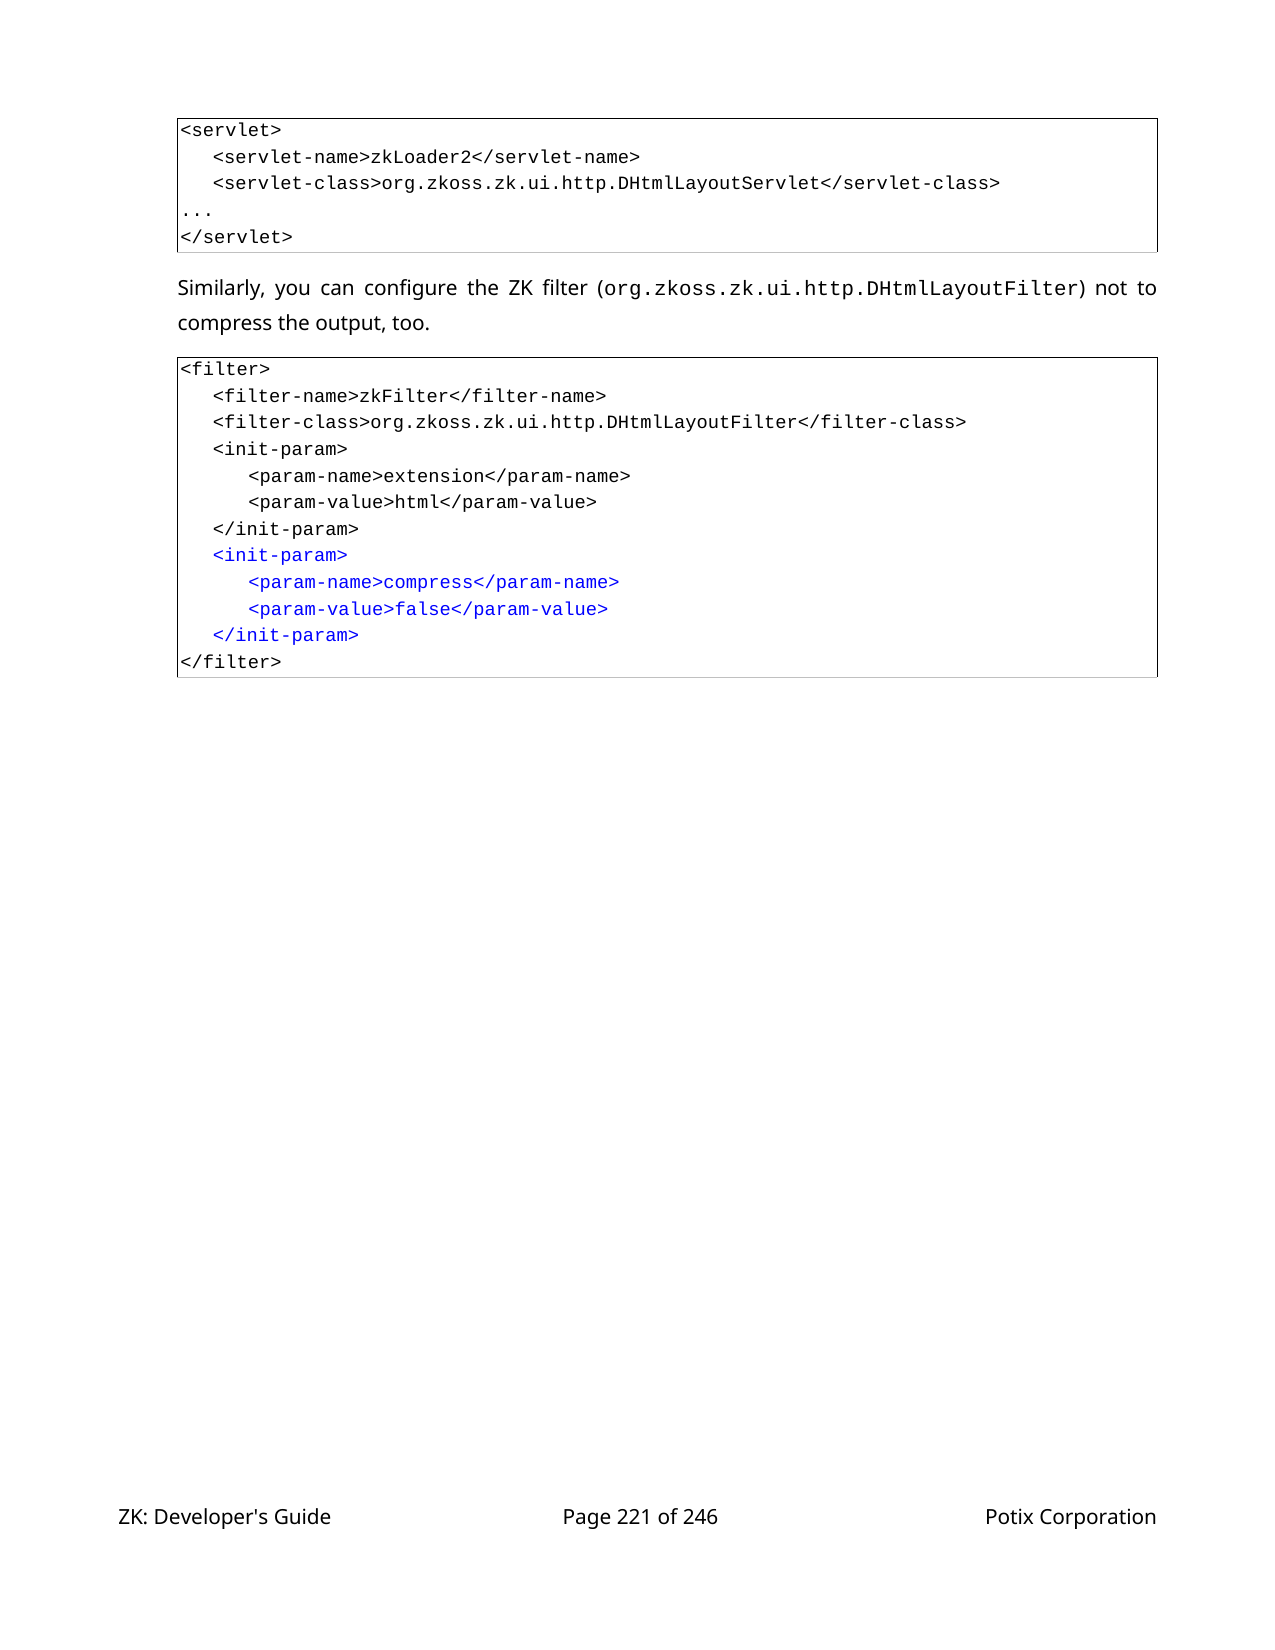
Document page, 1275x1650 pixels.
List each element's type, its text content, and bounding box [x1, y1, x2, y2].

text </servlet> [178, 225, 1157, 252]
text Similarly, you can configure the ZK filter (org.zkoss.zk.ui.http.DHtmlLayoutFilter) not to compress the output, too. [177, 273, 1157, 337]
text <servlet> <servlet-name>zkLoader2</servlet-name> <servlet-class>org.zkoss.zk.ui.http.DHtmlLayoutServlet</servlet-class> ... [178, 119, 1157, 222]
text <filter> <filter-name>zkFilter</filter-name> <filter-class>org.zkoss.zk.ui.http.DHtmlLayoutFilter</filter-class> <init-param> <param-name>extension</param-name> <param-value>html</param-value> </init-param> <init-param> <param-name>compress</param-name> <param-value>false</param-value> </init-param> </filter> [178, 358, 1157, 677]
